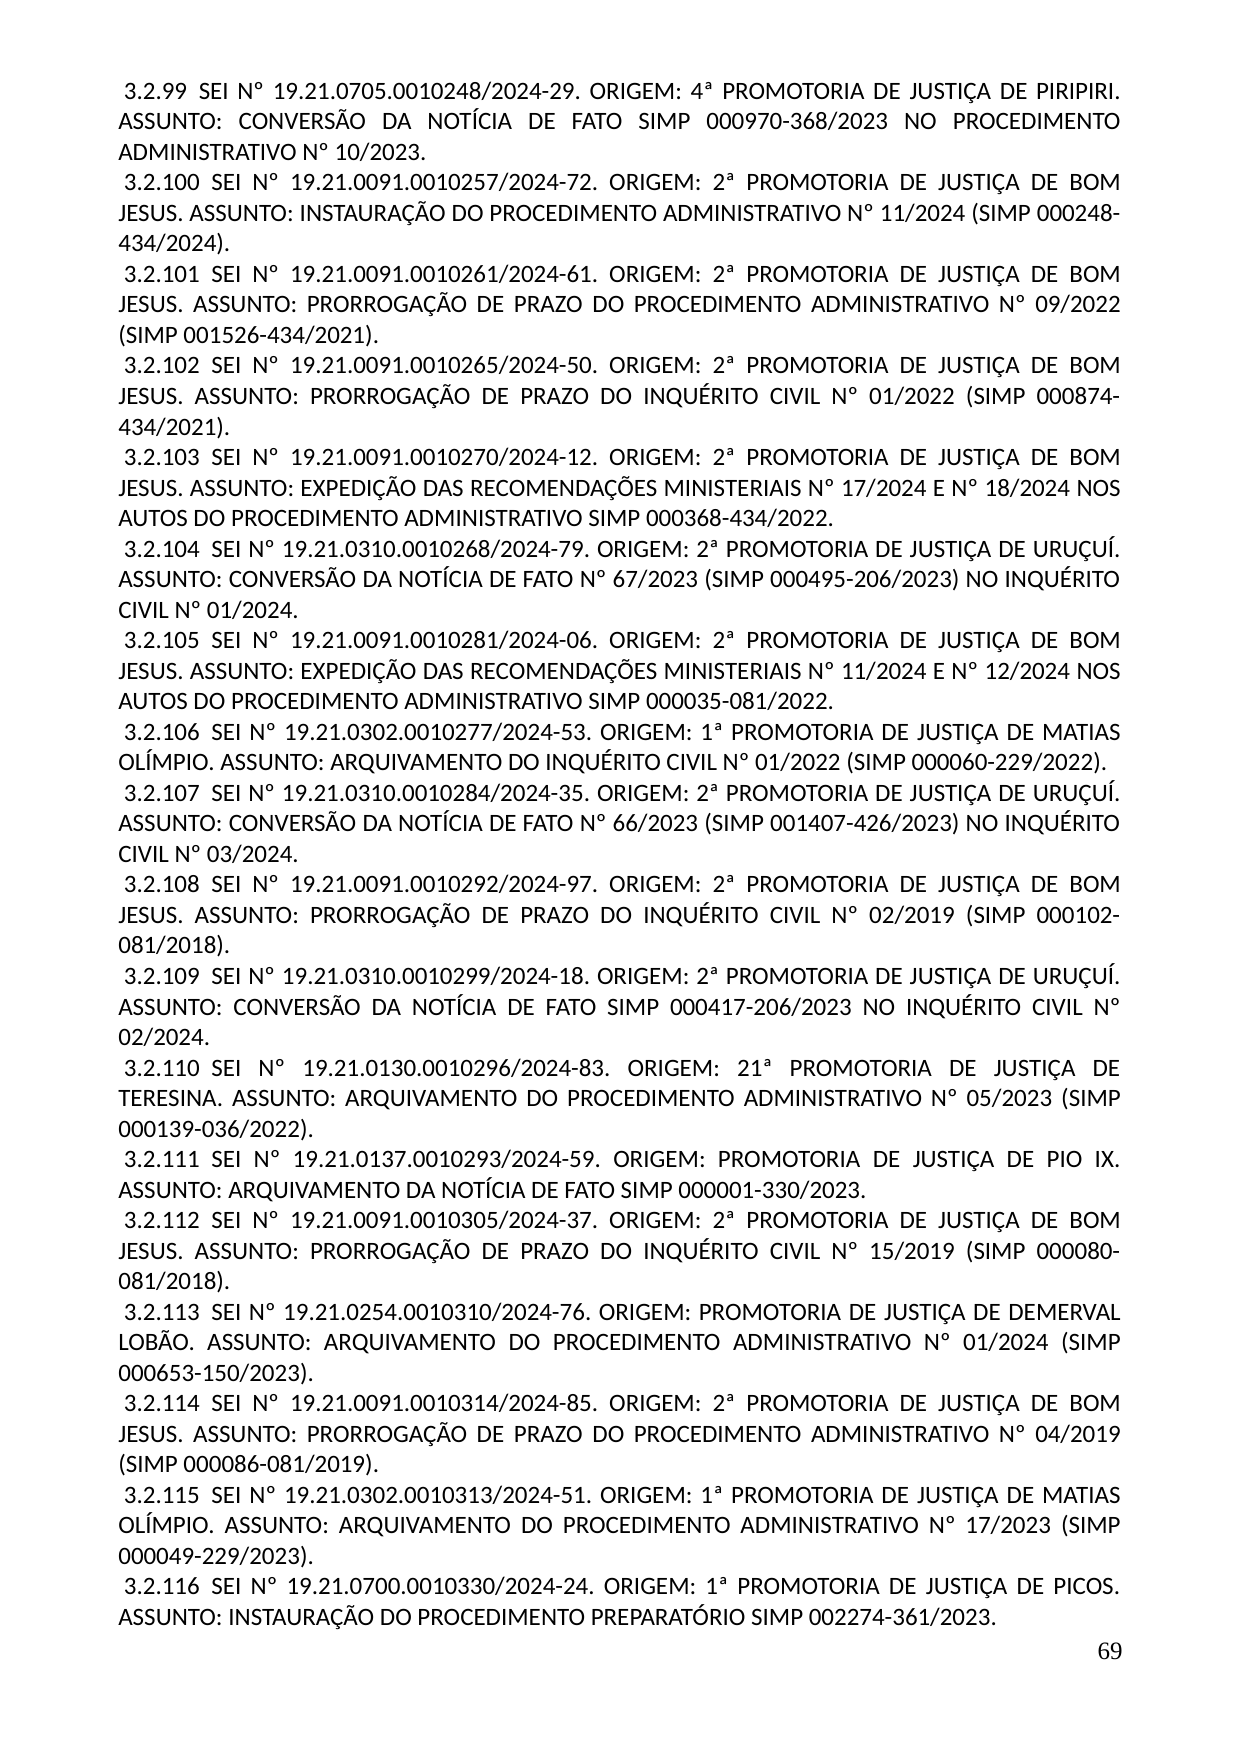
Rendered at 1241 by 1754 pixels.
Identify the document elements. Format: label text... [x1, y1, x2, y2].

list SEI Nº 19.21.0091.0010314/2024-85. ORIGEM: 2ª PROMOTORIA DE JUSTIÇA DE BOM JESUS. ASSUNTO: PRORROGAÇÃO DE PRAZO DO PROCEDIMENTO ADMINISTRATIVO Nº 04/2019 (SIMP 000086-081/2019). [118, 1387, 1122, 1479]
list SEI Nº 19.21.0310.0010284/2024-35. ORIGEM: 2ª PROMOTORIA DE JUSTIÇA DE URUÇUÍ. ASSUNTO: CONVERSÃO DA NOTÍCIA DE FATO Nº 66/2023 (SIMP 001407-426/2023) NO INQUÉRITO CIVIL Nº 03/2024. [118, 777, 1122, 868]
list SEI Nº 19.21.0091.0010257/2024-72. ORIGEM: 2ª PROMOTORIA DE JUSTIÇA DE BOM JESUS. ASSUNTO: INSTAURAÇÃO DO PROCEDIMENTO ADMINISTRATIVO Nº 11/2024 (SIMP 000248-434/2024). [118, 167, 1122, 258]
list SEI Nº 19.21.0091.0010281/2024-06. ORIGEM: 2ª PROMOTORIA DE JUSTIÇA DE BOM JESUS. ASSUNTO: EXPEDIÇÃO DAS RECOMENDAÇÕES MINISTERIAIS Nº 11/2024 E Nº 12/2024 NOS AUTOS DO PROCEDIMENTO ADMINISTRATIVO SIMP 000035-081/2022. [118, 624, 1122, 716]
list SEI Nº 19.21.0130.0010296/2024-83. ORIGEM: 21ª PROMOTORIA DE JUSTIÇA DE TERESINA. ASSUNTO: ARQUIVAMENTO DO PROCEDIMENTO ADMINISTRATIVO Nº 05/2023 (SIMP 000139-036/2022). [118, 1052, 1122, 1143]
list SEI Nº 19.21.0705.0010248/2024-29. ORIGEM: 4ª PROMOTORIA DE JUSTIÇA DE PIRIPIRI. ASSUNTO: CONVERSÃO DA NOTÍCIA DE FATO SIMP 000970-368/2023 NO PROCEDIMENTO ADMINISTRATIVO Nº 10/2023. [118, 75, 1122, 167]
list SEI Nº 19.21.0091.0010305/2024-37. ORIGEM: 2ª PROMOTORIA DE JUSTIÇA DE BOM JESUS. ASSUNTO: PRORROGAÇÃO DE PRAZO DO INQUÉRITO CIVIL Nº 15/2019 (SIMP 000080-081/2018). [118, 1204, 1122, 1296]
list SEI Nº 19.21.0091.0010261/2024-61. ORIGEM: 2ª PROMOTORIA DE JUSTIÇA DE BOM JESUS. ASSUNTO: PRORROGAÇÃO DE PRAZO DO PROCEDIMENTO ADMINISTRATIVO Nº 09/2022 (SIMP 001526-434/2021). [118, 258, 1122, 350]
list SEI Nº 19.21.0310.0010299/2024-18. ORIGEM: 2ª PROMOTORIA DE JUSTIÇA DE URUÇUÍ. ASSUNTO: CONVERSÃO DA NOTÍCIA DE FATO SIMP 000417-206/2023 NO INQUÉRITO CIVIL Nº 02/2024. [118, 960, 1122, 1052]
list SEI Nº 19.21.0310.0010268/2024-79. ORIGEM: 2ª PROMOTORIA DE JUSTIÇA DE URUÇUÍ. ASSUNTO: CONVERSÃO DA NOTÍCIA DE FATO Nº 67/2023 (SIMP 000495-206/2023) NO INQUÉRITO CIVIL Nº 01/2024. [118, 533, 1122, 624]
list SEI Nº 19.21.0091.0010292/2024-97. ORIGEM: 2ª PROMOTORIA DE JUSTIÇA DE BOM JESUS. ASSUNTO: PRORROGAÇÃO DE PRAZO DO INQUÉRITO CIVIL Nº 02/2019 (SIMP 000102-081/2018). [118, 868, 1122, 960]
list SEI Nº 19.21.0302.0010277/2024-53. ORIGEM: 1ª PROMOTORIA DE JUSTIÇA DE MATIAS OLÍMPIO. ASSUNTO: ARQUIVAMENTO DO INQUÉRITO CIVIL Nº 01/2022 (SIMP 000060-229/2022). [118, 716, 1122, 777]
list SEI Nº 19.21.0137.0010293/2024-59. ORIGEM: PROMOTORIA DE JUSTIÇA DE PIO IX. ASSUNTO: ARQUIVAMENTO DA NOTÍCIA DE FATO SIMP 000001-330/2023. [118, 1143, 1122, 1204]
list SEI Nº 19.21.0091.0010265/2024-50. ORIGEM: 2ª PROMOTORIA DE JUSTIÇA DE BOM JESUS. ASSUNTO: PRORROGAÇÃO DE PRAZO DO INQUÉRITO CIVIL Nº 01/2022 (SIMP 000874-434/2021). [118, 350, 1122, 441]
list SEI Nº 19.21.0091.0010270/2024-12. ORIGEM: 2ª PROMOTORIA DE JUSTIÇA DE BOM JESUS. ASSUNTO: EXPEDIÇÃO DAS RECOMENDAÇÕES MINISTERIAIS Nº 17/2024 E Nº 18/2024 NOS AUTOS DO PROCEDIMENTO ADMINISTRATIVO SIMP 000368-434/2022. [118, 441, 1122, 533]
list SEI Nº 19.21.0254.0010310/2024-76. ORIGEM: PROMOTORIA DE JUSTIÇA DE DEMERVAL LOBÃO. ASSUNTO: ARQUIVAMENTO DO PROCEDIMENTO ADMINISTRATIVO Nº 01/2024 (SIMP 000653-150/2023). [118, 1296, 1122, 1387]
list SEI Nº 19.21.0700.0010330/2024-24. ORIGEM: 1ª PROMOTORIA DE JUSTIÇA DE PICOS. ASSUNTO: INSTAURAÇÃO DO PROCEDIMENTO PREPARATÓRIO SIMP 002274-361/2023. [118, 1571, 1122, 1632]
list SEI Nº 19.21.0302.0010313/2024-51. ORIGEM: 1ª PROMOTORIA DE JUSTIÇA DE MATIAS OLÍMPIO. ASSUNTO: ARQUIVAMENTO DO PROCEDIMENTO ADMINISTRATIVO Nº 17/2023 (SIMP 000049-229/2023). [118, 1479, 1122, 1571]
